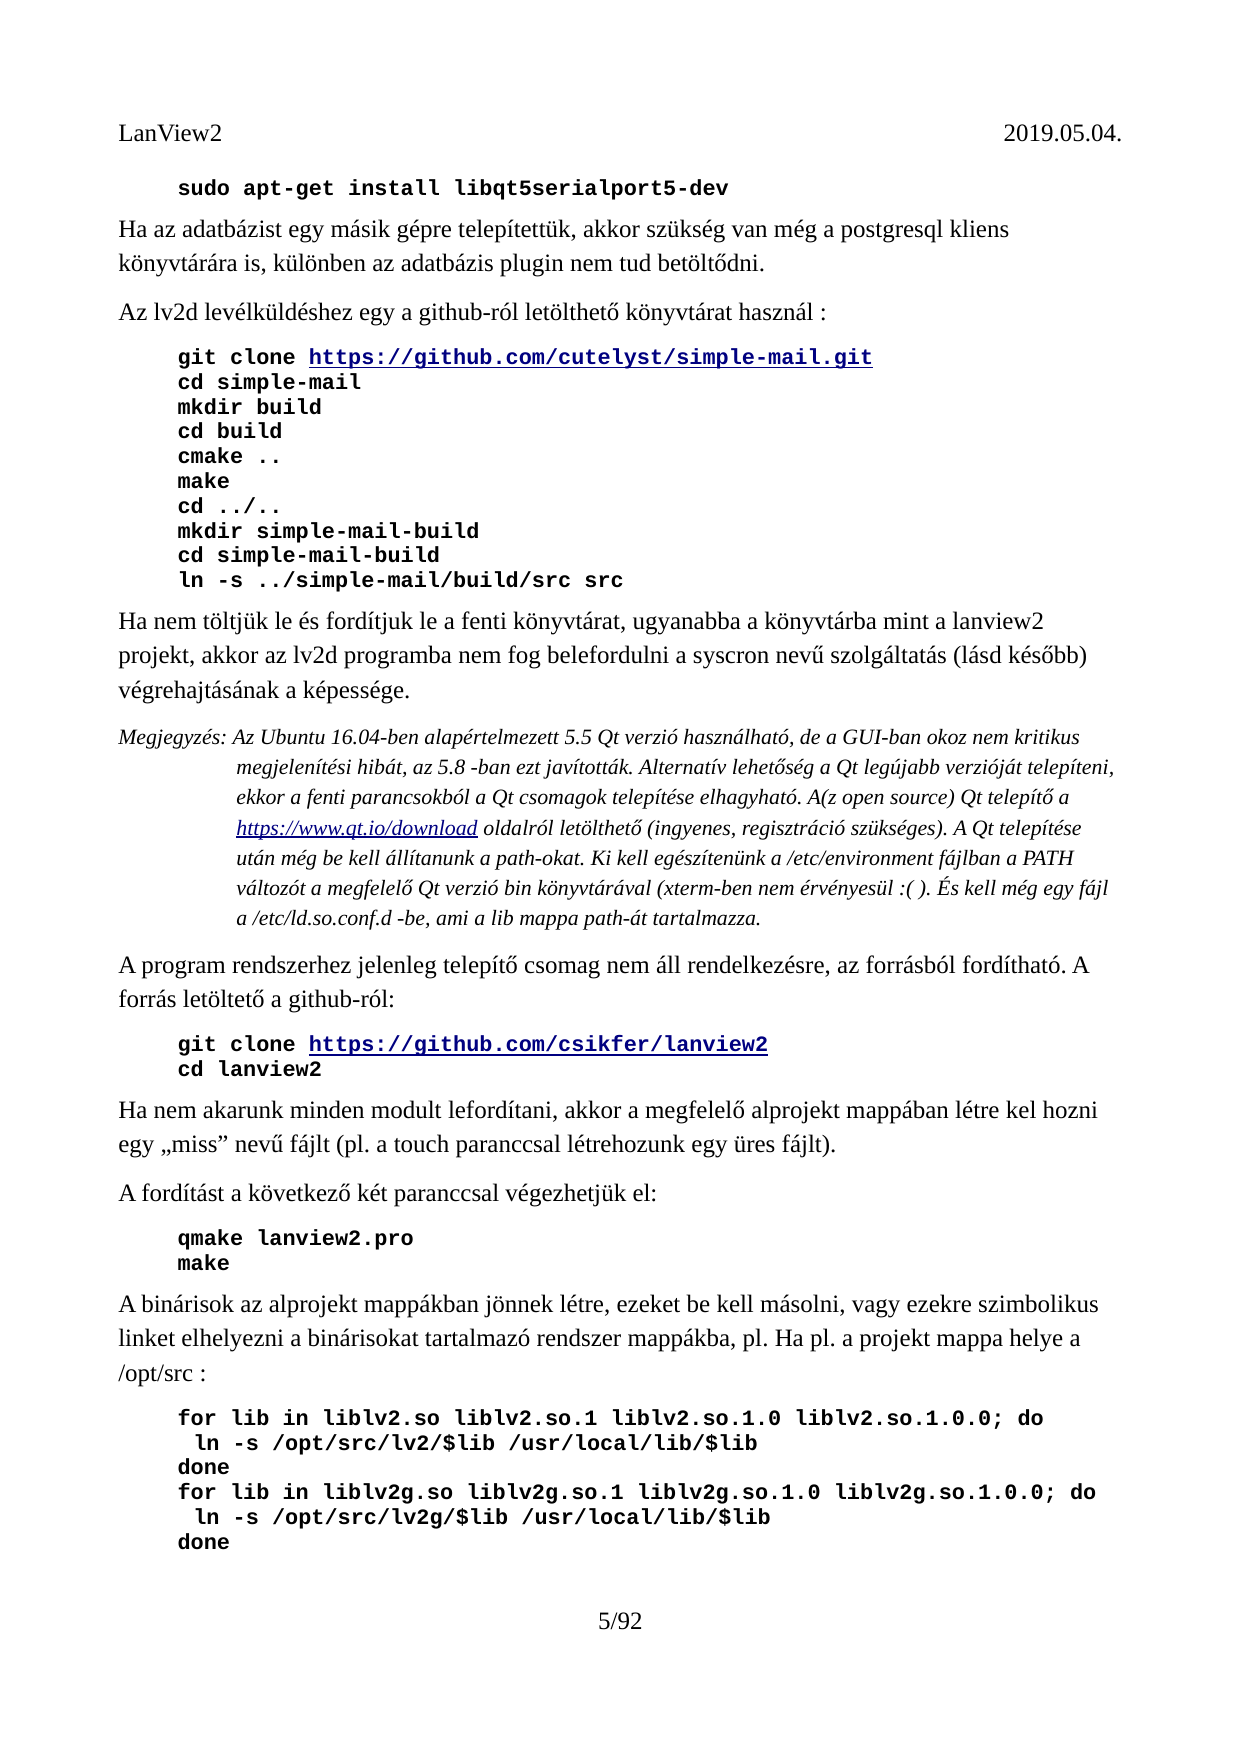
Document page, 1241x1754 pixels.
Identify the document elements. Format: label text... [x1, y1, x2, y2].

text qmake lanview2.pro make [177, 1227, 1122, 1277]
text Ha nem akarunk minden modult lefordítani, akkor a megfelelő alprojekt mappában létre kel hozni egy „miss” nevű fájlt (pl. a touch paranccsal létrehozunk egy üres fájlt). [118, 1095, 1122, 1158]
text A binárisok az alprojekt mappákban jönnek létre, ezeket be kell másolni, vagy ezekre szimbolikus linket elhelyezni a binárisokat tartalmazó rendszer mappákba, pl. Ha pl. a projekt mappa helye a /opt/src : [118, 1289, 1122, 1387]
text for lib in liblv2g.so liblv2g.so.1 liblv2g.so.1.0 liblv2g.so.1.0.0; do ln -s /opt/src/lv2g/$lib /usr/local/lib/$lib done [177, 1481, 1122, 1556]
text Az lv2d levélküldéshez egy a github-ról letölthető könyvtárat használ : [118, 297, 1122, 326]
text A fordítást a következő két paranccsal végezhetjük el: [118, 1178, 1122, 1207]
text git clone https://github.com/cutelyst/simple-mail.git cd simple-mail mkdir build cd build cmake .. make cd ../.. mkdir simple-mail-build cd simple-mail-build ln -s ../simple-mail/build/src src [177, 346, 1122, 594]
text Ha az adatbázist egy másik gépre telepítettük, akkor szükség van még a postgresql kliens könyvtárára is, különben az adatbázis plugin nem tud betöltődni. [118, 214, 1122, 277]
text for lib in liblv2.so liblv2.so.1 liblv2.so.1.0 liblv2.so.1.0.0; do ln -s /opt/src/lv2/$lib /usr/local/lib/$lib done [177, 1407, 1122, 1481]
text Megjegyzés: Az Ubuntu 16.04-ben alapértelmezett 5.5 Qt verzió használható, de a GUI-ban okoz nem kritikus megjelenítési hibát, az 5.8 -ban ezt javították. Alternatív lehetőség a Qt legújabb verzióját telepíteni, ekkor a fenti parancsokból a Qt csomagok telepítése elhagyható. A(z open source) Qt telepítő a https://www.qt.io/download oldalról letölthető (ingyenes, regisztráció szükséges). A Qt telepítése után még be kell állítanunk a path-okat. Ki kell egészítenünk a /etc/environment fájlban a PATH változót a megfelelő Qt verzió bin könyvtárával (xterm-ben nem érvényesül :( ). És kell még egy fájl a /etc/ld.so.conf.d -be, ami a lib mappa path-át tartalmazza. [118, 724, 1122, 930]
text A program rendszerhez jelenleg telepítő csomag nem áll rendelkezésre, az forrásból fordítható. A forrás letöltető a github-ról: [118, 950, 1122, 1013]
text git clone https://github.com/csikfer/lanview2 cd lanview2 [177, 1033, 1122, 1083]
text Ha nem töltjük le és fordítjuk le a fenti könyvtárat, ugyanabba a könyvtárba mint a lanview2 projekt, akkor az lv2d programba nem fog belefordulni a syscron nevű szolgáltatás (lásd később) végrehajtásának a képessége. [118, 606, 1122, 704]
text sudo apt-get install libqt5serialport5-dev [177, 177, 1122, 202]
